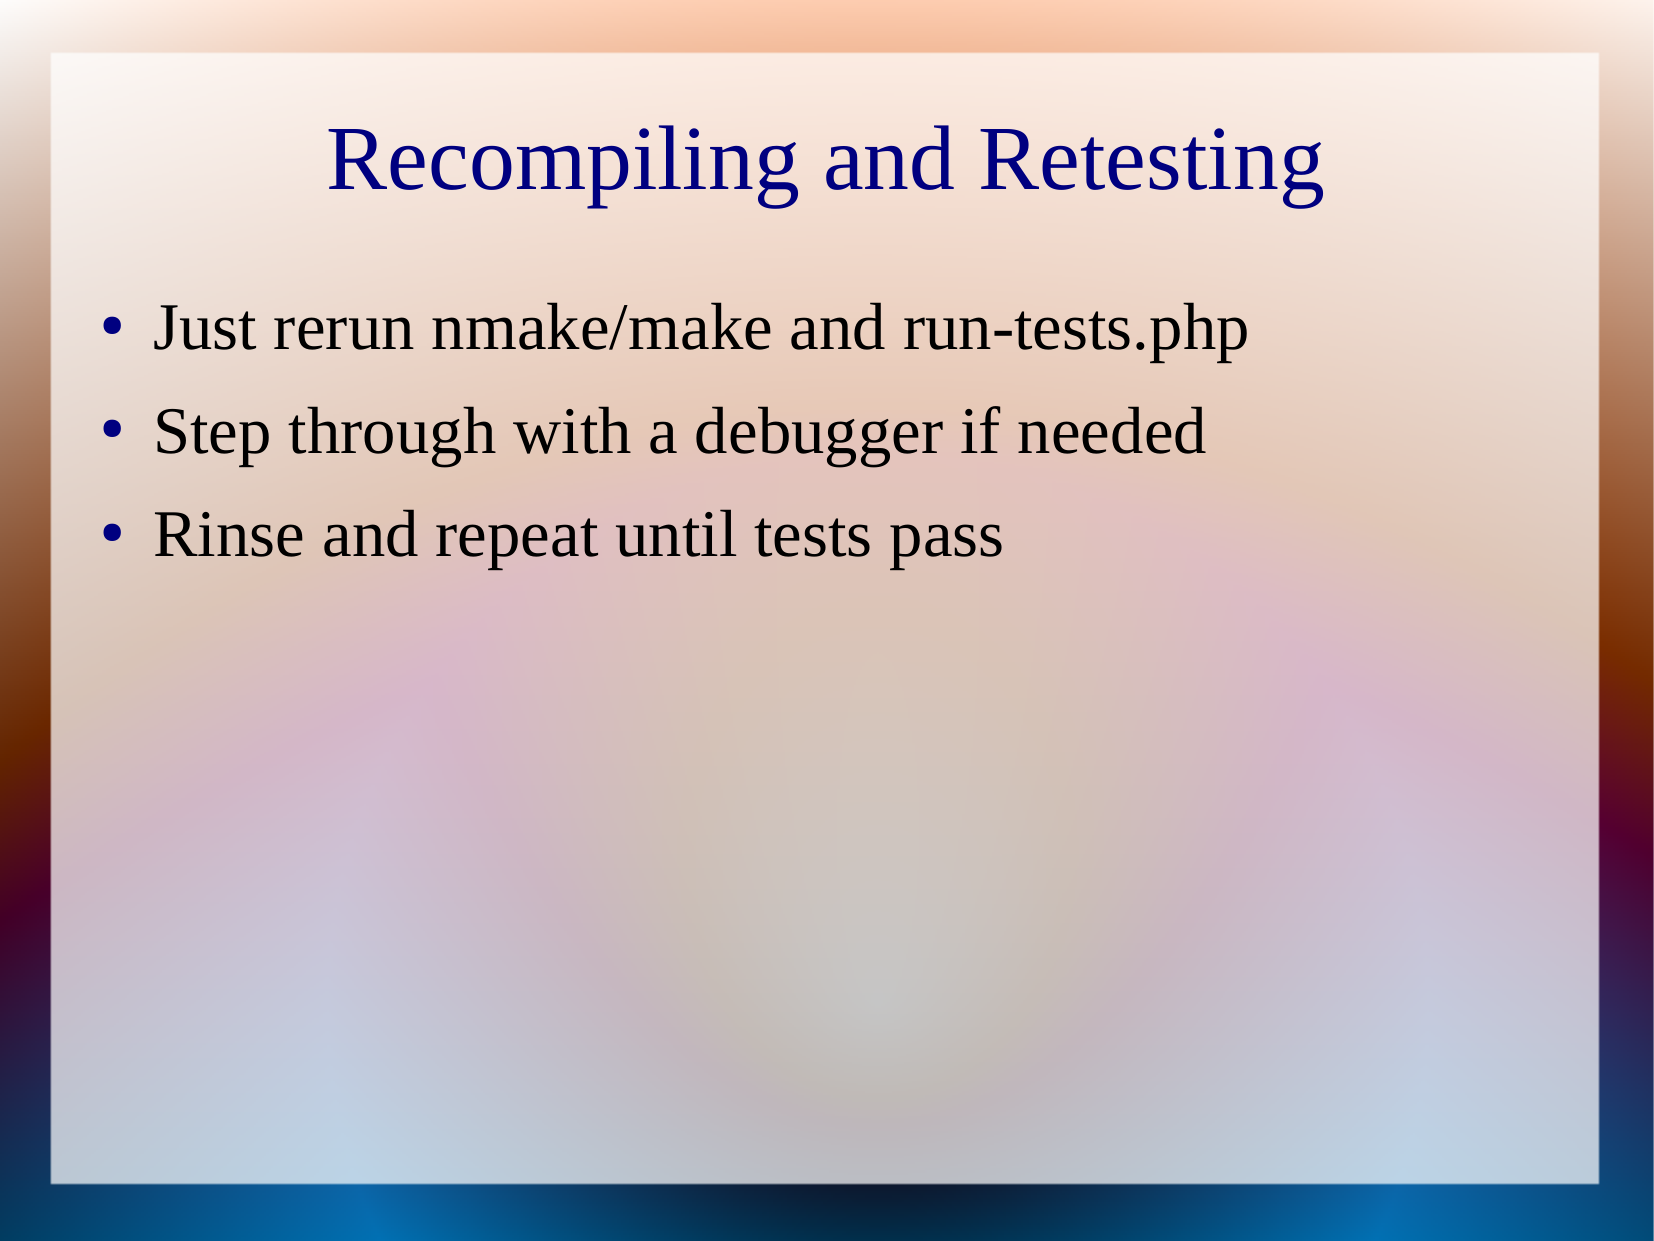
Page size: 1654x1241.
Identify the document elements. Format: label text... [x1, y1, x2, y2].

picture [0, 0, 1654, 1241]
list Just rerun nmake/make and run-tests.php Step through with a debugger if needed Rinse and repeat until tests pass [82, 290, 1571, 1109]
title Recompiling and Retesting [82, 62, 1571, 256]
